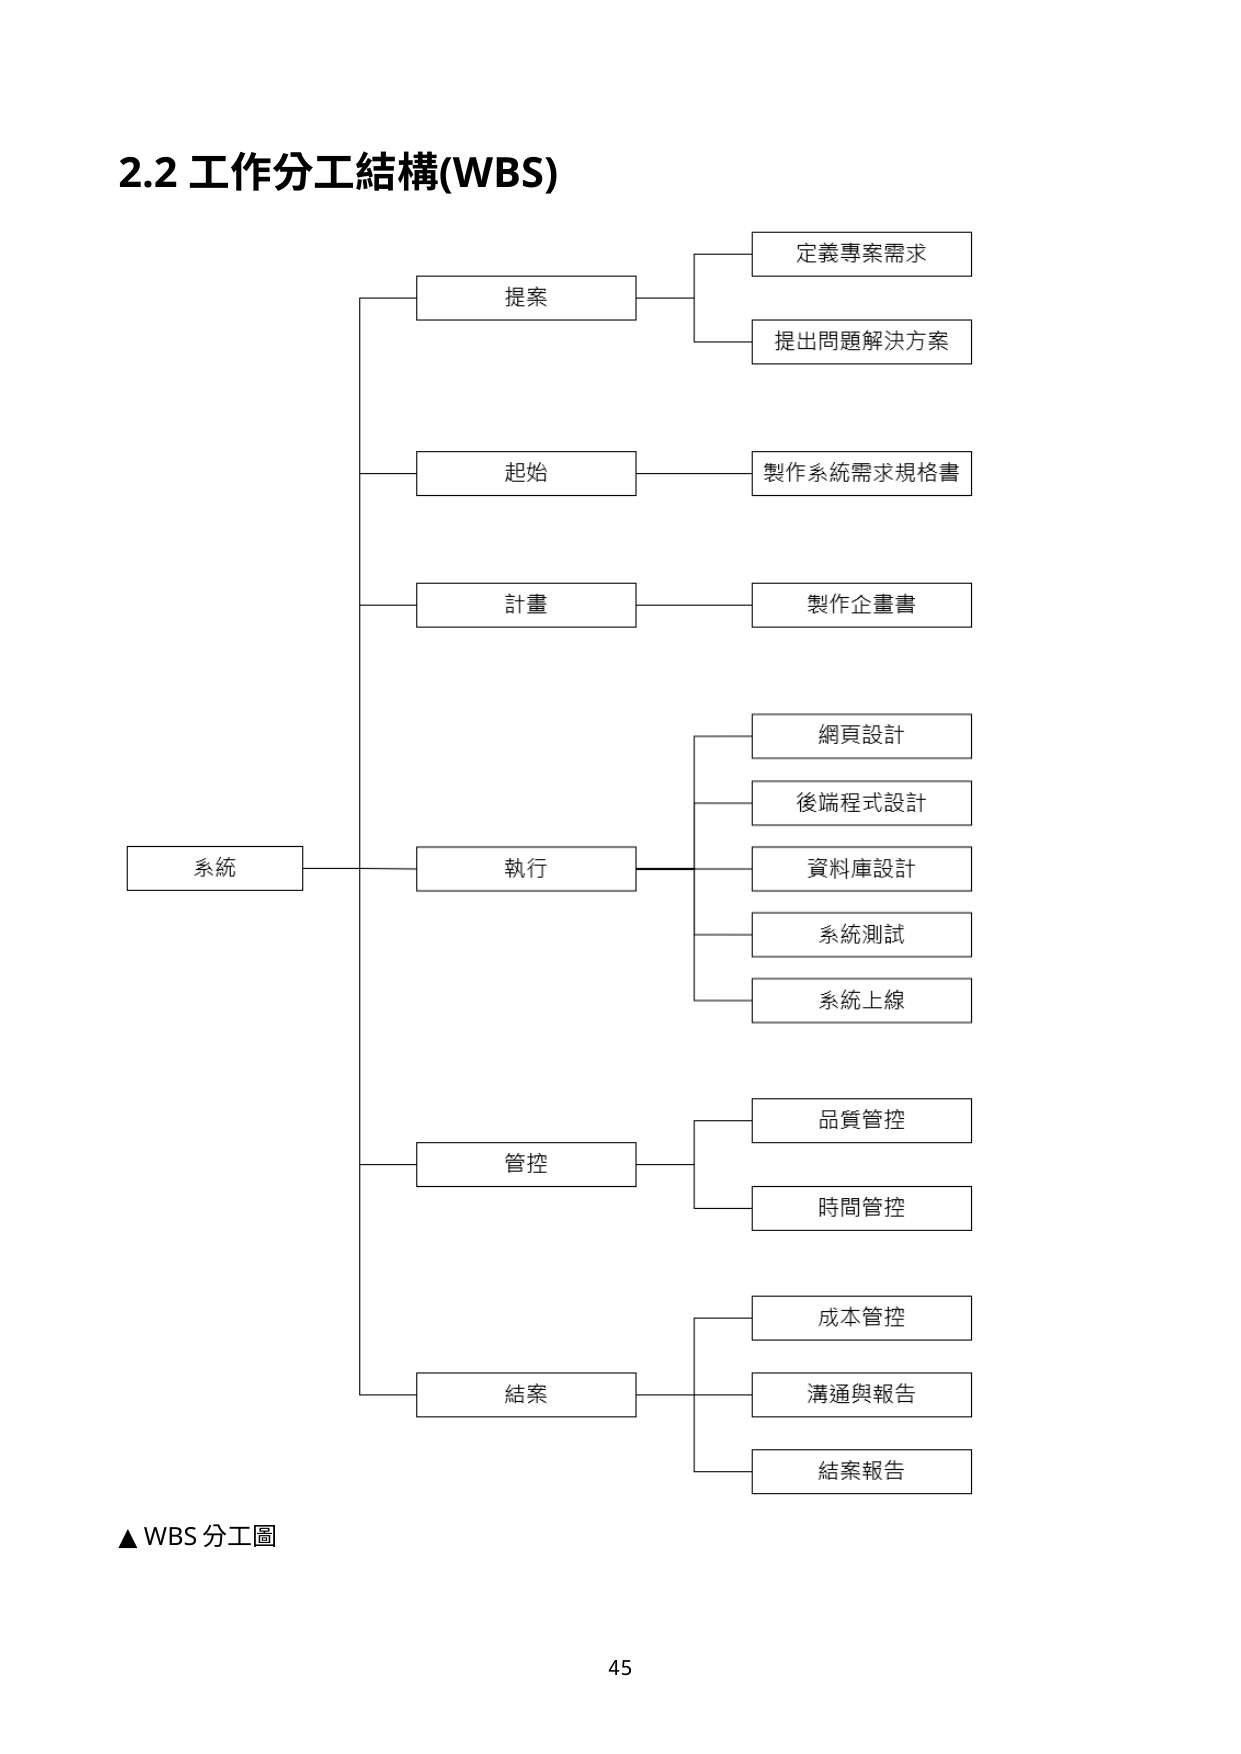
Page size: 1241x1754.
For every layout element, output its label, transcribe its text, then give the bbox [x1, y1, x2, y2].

subtitle 2.2 工作分工結構(WBS) [118, 139, 1122, 199]
text ▲ WBS分工圖 [118, 1517, 1122, 1553]
picture [118, 223, 982, 1503]
